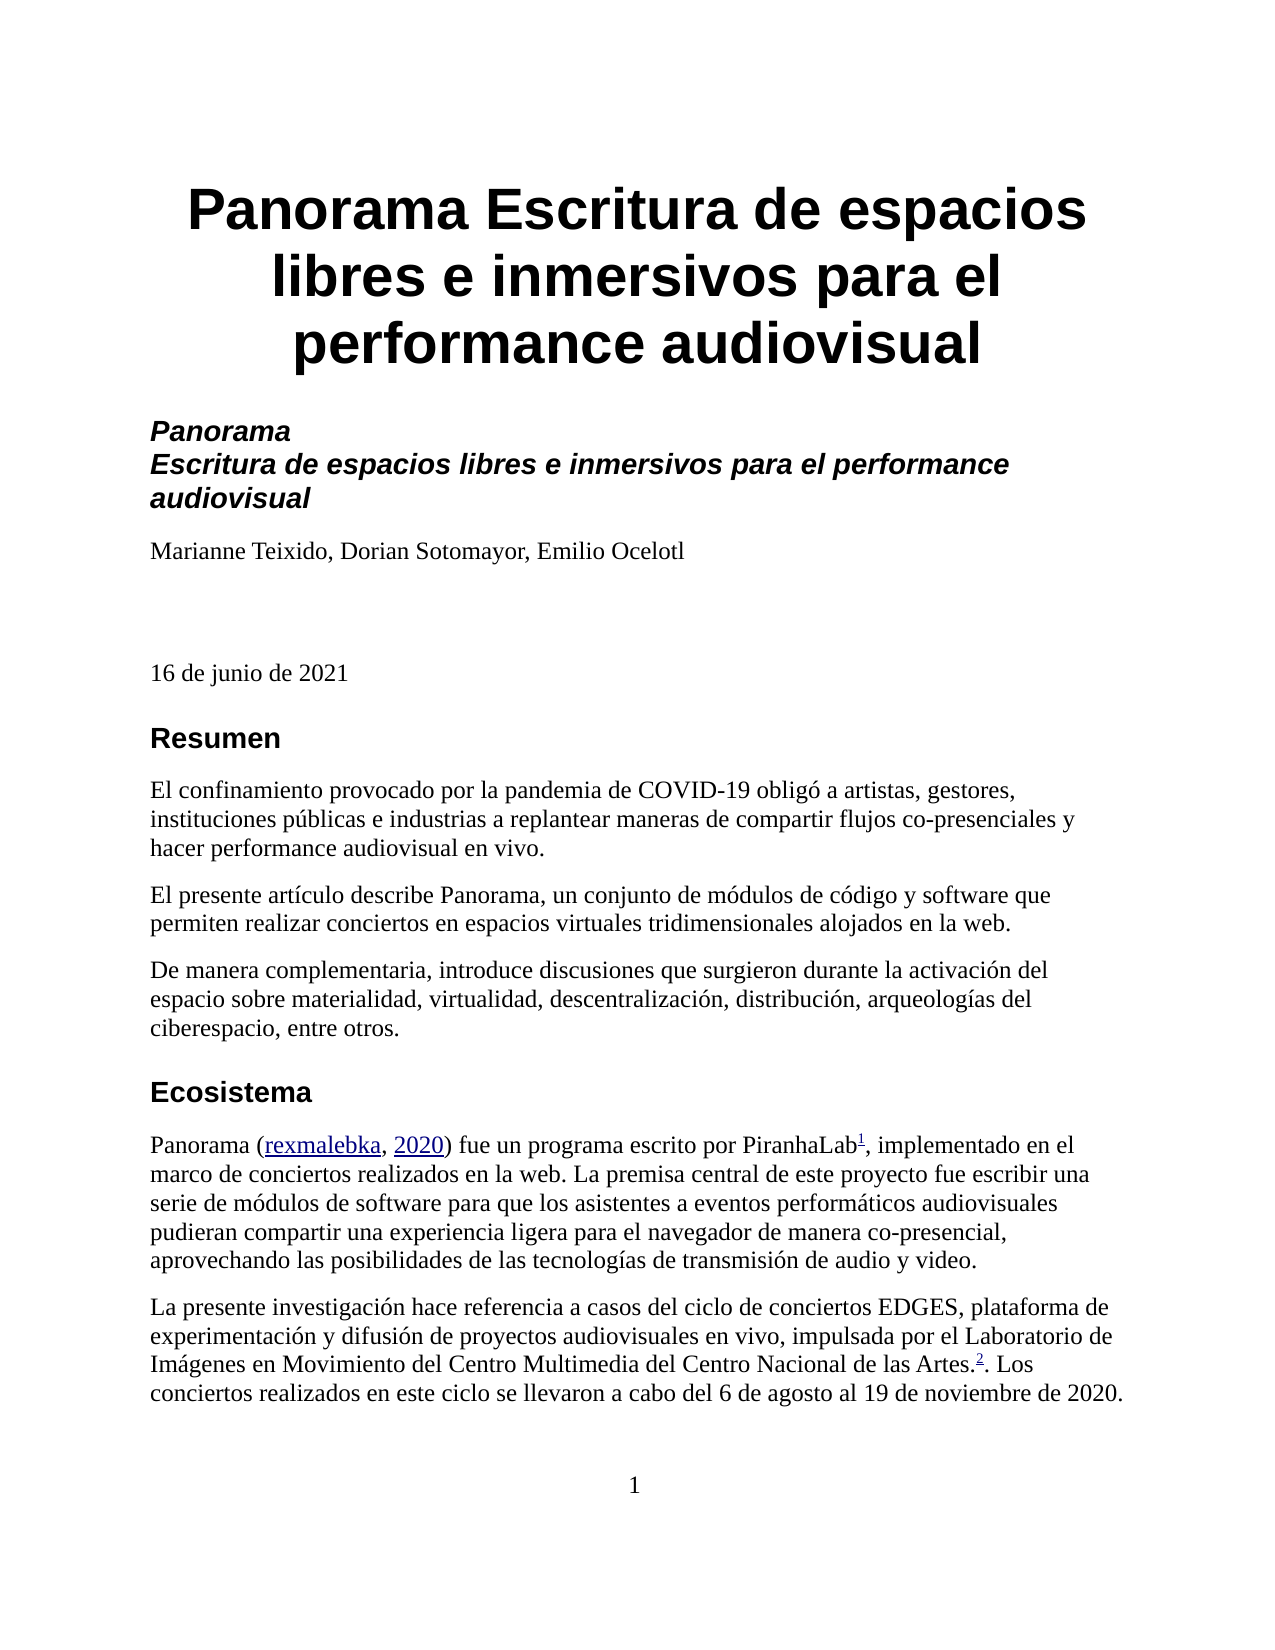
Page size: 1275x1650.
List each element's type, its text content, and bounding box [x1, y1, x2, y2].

title Panorama Escritura de espacios libres e inmersivos para el performance audiovisual [150, 175, 1125, 376]
text Panorama (rexmalebka, 2020) fue un programa escrito por PiranhaLab1, implementado en el marco de conciertos realizados en la web. La premisa central de este proyecto fue escribir una serie de módulos de software para que los asistentes a eventos performáticos audiovisuales pudieran compartir una experiencia ligera para el navegador de manera co-presencial, aprovechando las posibilidades de las tecnologías de transmisión de audio y video. [150, 1130, 1125, 1274]
text El presente artículo describe Panorama, un conjunto de módulos de código y software que permiten realizar conciertos en espacios virtuales tridimensionales alojados en la web. [150, 880, 1125, 937]
text Marianne Teixido, Dorian Sotomayor, Emilio Ocelotl [150, 536, 1125, 564]
text La presente investigación hace referencia a casos del ciclo de conciertos EDGES, plataforma de experimentación y difusión de proyectos audiovisuales en vivo, impulsada por el Laboratorio de Imágenes en Movimiento del Centro Multimedia del Centro Nacional de las Artes.2. Los conciertos realizados en este ciclo se llevaron a cabo del 6 de agosto al 19 de noviembre de 2020. [150, 1292, 1125, 1407]
subtitle Resumen [150, 721, 1125, 754]
text El confinamiento provocado por la pandemia de COVID-19 obligó a artistas, gestores, instituciones públicas e industrias a replantear maneras de compartir flujos co-presenciales y hacer performance audiovisual en vivo. [150, 776, 1125, 862]
text De manera complementaria, introduce discusiones que surgieron durante la activación del espacio sobre materialidad, virtualidad, descentralización, distribución, arqueologías del ciberespacio, entre otros. [150, 955, 1125, 1041]
subtitle Panorama Escritura de espacios libres e inmersivos para el performance audiovisual [150, 414, 1125, 514]
text 16 de junio de 2021 [150, 658, 1125, 687]
subtitle Ecosistema [150, 1075, 1125, 1109]
